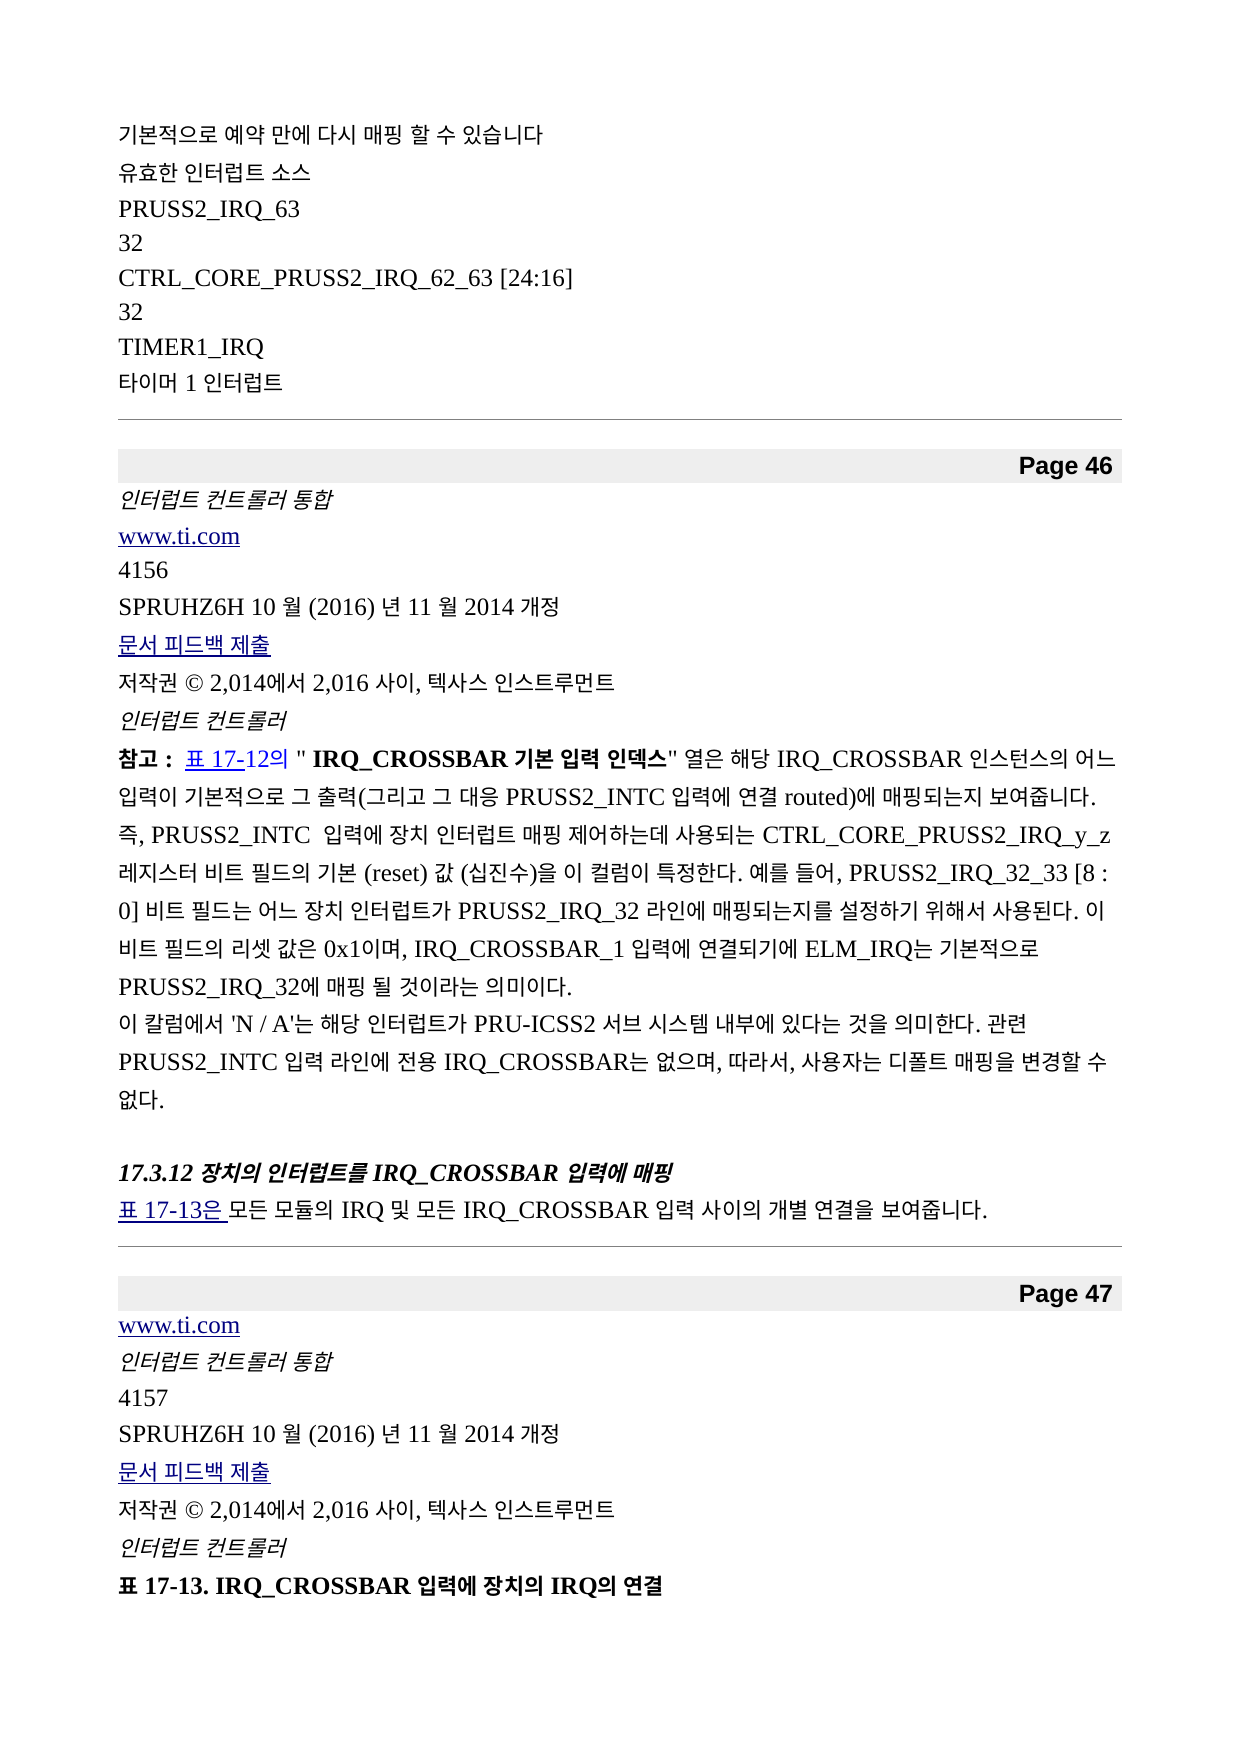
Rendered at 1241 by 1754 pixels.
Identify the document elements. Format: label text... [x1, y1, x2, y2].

text 32 [118, 228, 1122, 257]
text 기본적으로 예약 만에 다시 매핑 할 수 있습니다 [118, 118, 1122, 150]
text SPRUHZ6H 10 월 (2016) 년 11 월 2014 개정 [118, 1417, 1122, 1449]
text 참고 : 표 17-12의 " IRQ_CROSSBAR 기본 입력 인덱스" 열은 해당 IRQ_CROSSBAR 인스턴스의 어느 입력이 기본적으로 그 출력(그리고 그 대응 PRUSS2_INTC 입력에 연결 routed)에 매핑되는지 보여줍니다. 즉, PRUSS2_INTC 입력에 장치 인터럽트 매핑 제어하는데 사용되는 CTRL_CORE_PRUSS2_IRQ_y_z 레지스터 비트 필드의 기본 (reset) 값 (십진수)을 이 컬럼이 특정한다. 예를 들어, PRUSS2_IRQ_32_33 [8 : 0] 비트 필드는 어느 장치 인터럽트가 PRUSS2_IRQ_32 라인에 매핑되는지를 설정하기 위해서 사용된다. 이 비트 필드의 리셋 값은 0x1이며, IRQ_CROSSBAR_1 입력에 연결되기에 ELM_IRQ는 기본적으로 PRUSS2_IRQ_32에 매핑 될 것이라는 의미이다. [118, 742, 1122, 1001]
text www.ti.com [118, 521, 1122, 550]
text 표 17-13은 모든 모듈의 IRQ 및 모든 IRQ_CROSSBAR 입력 사이의 개별 연결을 보여줍니다. [118, 1193, 1122, 1225]
text 인터럽트 컨트롤러 통합 [118, 1345, 1122, 1377]
text 인터럽트 컨트롤러 [118, 704, 1122, 736]
text 4156 [118, 556, 1122, 584]
text 타이머 1 인터럽트 [118, 366, 1122, 398]
text 4157 [118, 1383, 1122, 1412]
text 인터럽트 컨트롤러 [118, 1531, 1122, 1563]
text CTRL_CORE_PRUSS2_IRQ_62_63 [24:16] [118, 263, 1122, 292]
text 32 [118, 297, 1122, 326]
text 유효한 인터럽트 소스 [118, 156, 1122, 188]
table_header Page 47 [118, 1276, 1122, 1311]
text SPRUHZ6H 10 월 (2016) 년 11 월 2014 개정 [118, 590, 1122, 622]
text PRUSS2_IRQ_63 [118, 194, 1122, 223]
text 문서 피드백 제출 [118, 1455, 1122, 1487]
text 표 17-13. IRQ_CROSSBAR 입력에 장치의 IRQ의 연결 [118, 1569, 1122, 1601]
text www.ti.com [118, 1311, 1122, 1339]
text 인터럽트 컨트롤러 통합 [118, 483, 1122, 515]
text 저작권 © 2,014에서 2,016 사이, 텍사스 인스트루먼트 [118, 1493, 1122, 1525]
text 이 칼럼에서 'N / A'는 해당 인터럽트가 PRU-ICSS2 서브 시스템 내부에 있다는 것을 의미한다. 관련 PRUSS2_INTC 입력 라인에 전용 IRQ_CROSSBAR는 없으며, 따라서, 사용자는 디폴트 매핑을 변경할 수 없다. [118, 1007, 1122, 1115]
text 17.3.12 장치의 인터럽트를 IRQ_CROSSBAR 입력에 매핑 [118, 1156, 1122, 1187]
table_header Page 46 [118, 449, 1122, 483]
text 문서 피드백 제출 [118, 628, 1122, 660]
text 저작권 © 2,014에서 2,016 사이, 텍사스 인스트루먼트 [118, 666, 1122, 698]
text TIMER1_IRQ [118, 332, 1122, 361]
